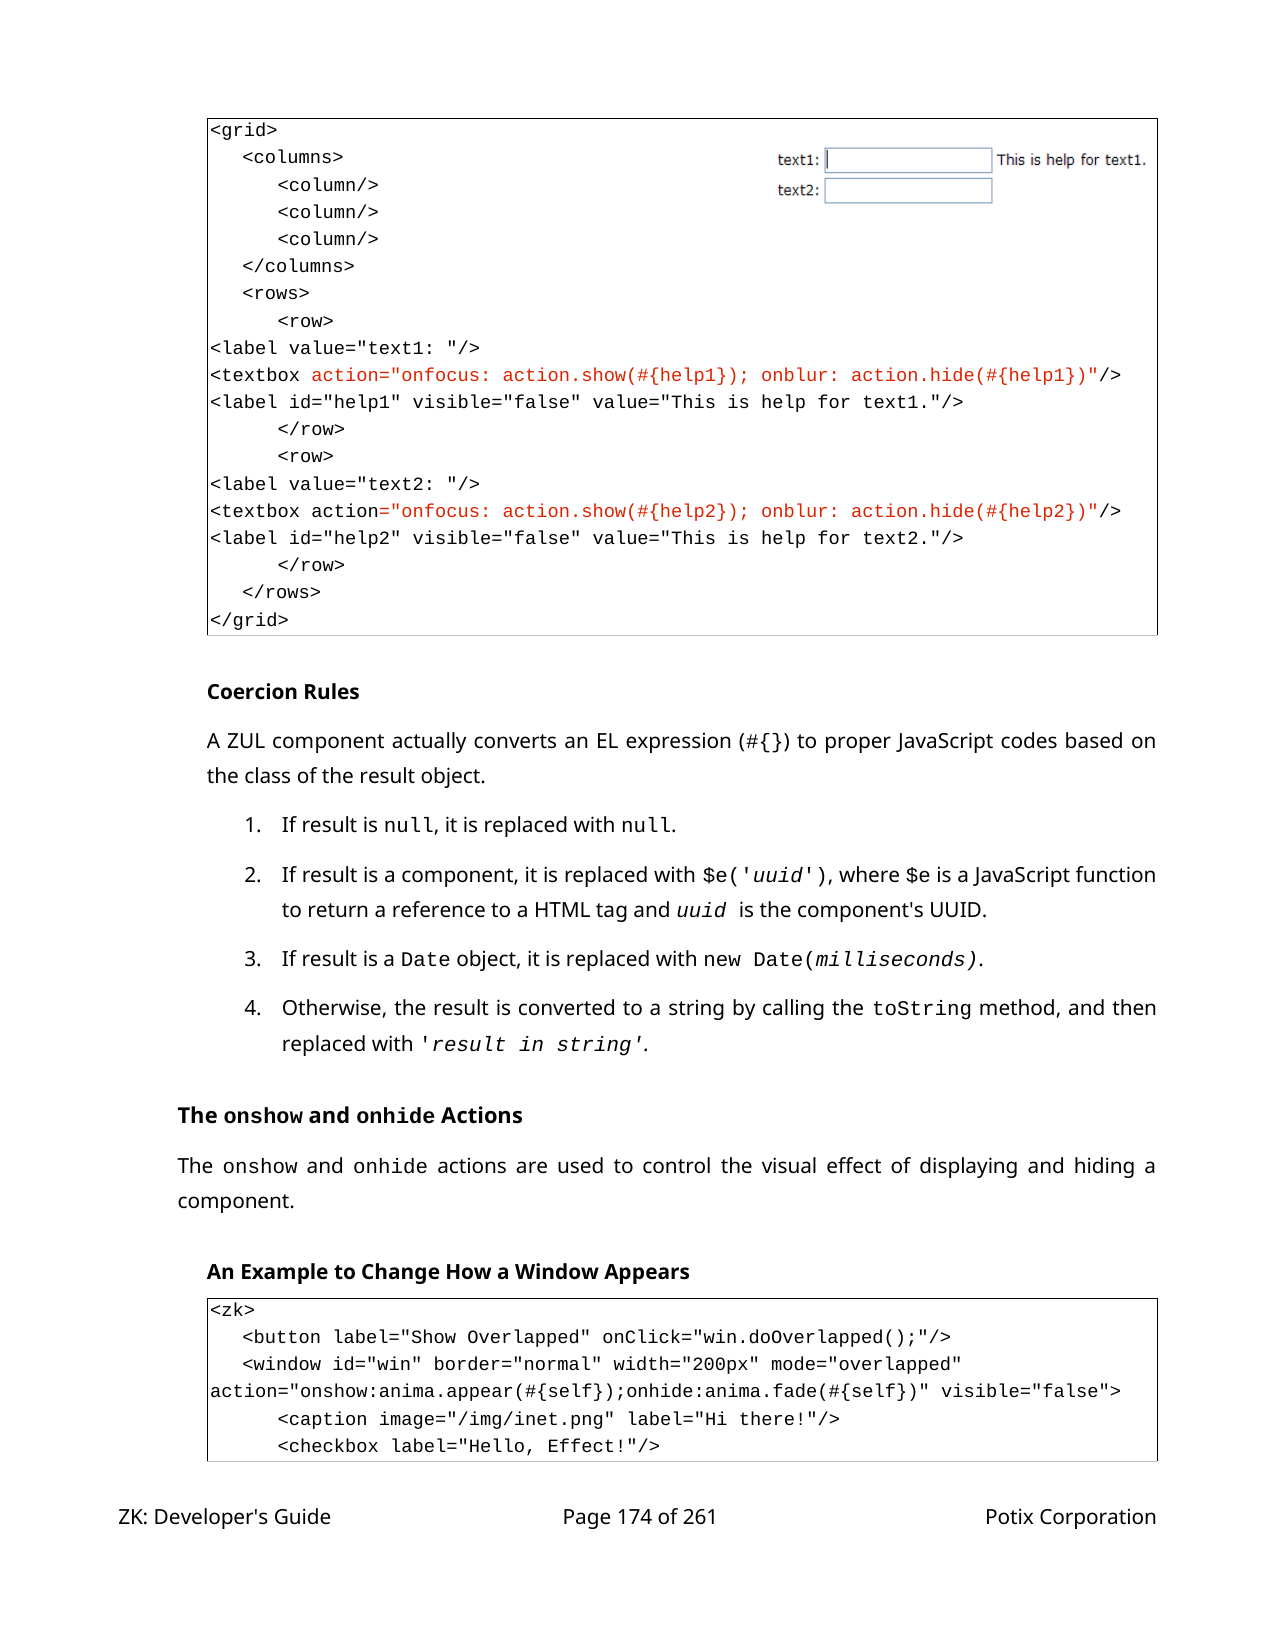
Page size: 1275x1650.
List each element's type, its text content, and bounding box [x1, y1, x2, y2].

text </row> [208, 417, 1157, 441]
text <column/> [208, 172, 776, 197]
text <label id="help2" visible="false" value="This is help for text2."/> [208, 526, 1157, 550]
text <label value="text2: "/> [208, 472, 1157, 496]
text A ZUL component actually converts an EL expression (#{}) to proper JavaScript codes based on the class of the result object. [207, 726, 1157, 790]
text <button label="Show Overlapped" onClick="win.doOverlapped();"/> [208, 1325, 1157, 1349]
list If result is null, it is replaced with null. [244, 811, 1157, 839]
list If result is a component, it is replaced with $e('uuid'), where $e is a JavaScript function to return a reference to a HTML tag and uuid is the component's UUID. [244, 860, 1157, 924]
text </row> [208, 553, 1157, 577]
text <rows> [208, 281, 1157, 306]
text action="onshow:anima.appear(#{self});onhide:anima.fade(#{self})" visible="false"> [208, 1379, 1157, 1403]
list If result is a Date object, it is replaced with new Date(milliseconds). [244, 944, 1157, 973]
text <textbox action="onfocus: action.show(#{help2}); onblur: action.hide(#{help2})"/> [208, 499, 1157, 523]
text <checkbox label="Hello, Effect!"/> [208, 1434, 1157, 1461]
text </columns> [208, 254, 1157, 278]
subtitle Coercion Rules [207, 677, 1157, 706]
list Otherwise, the result is converted to a string by calling the toString method, and then replaced with 'result in string'. [244, 993, 1157, 1058]
text <window id="win" border="normal" width="200px" mode="overlapped" [208, 1352, 1157, 1376]
text </grid> [208, 607, 1157, 635]
text <label value="text1: "/> [208, 336, 1157, 360]
text <caption image="/img/inet.png" label="Hi there!"/> [208, 1406, 1157, 1431]
text <label id="help1" visible="false" value="This is help for text1."/> [208, 390, 1157, 414]
text <column/> [208, 227, 1157, 251]
text <row> [208, 308, 1157, 333]
text <grid> [208, 119, 1157, 142]
text <zk> [208, 1299, 1157, 1322]
subtitle The onshow and onhide Actions [177, 1100, 1157, 1130]
text <columns> [208, 145, 776, 169]
picture [776, 143, 1152, 207]
subtitle An Example to Change How a Window Appears [207, 1257, 1157, 1285]
text <row> [208, 444, 1157, 469]
text <column/> [208, 200, 1157, 224]
text </rows> [208, 580, 1157, 604]
text <textbox action="onfocus: action.show(#{help1}); onblur: action.hide(#{help1})"/> [208, 363, 1157, 387]
text The onshow and onhide actions are used to control the visual effect of displaying and hiding a component. [177, 1151, 1157, 1214]
